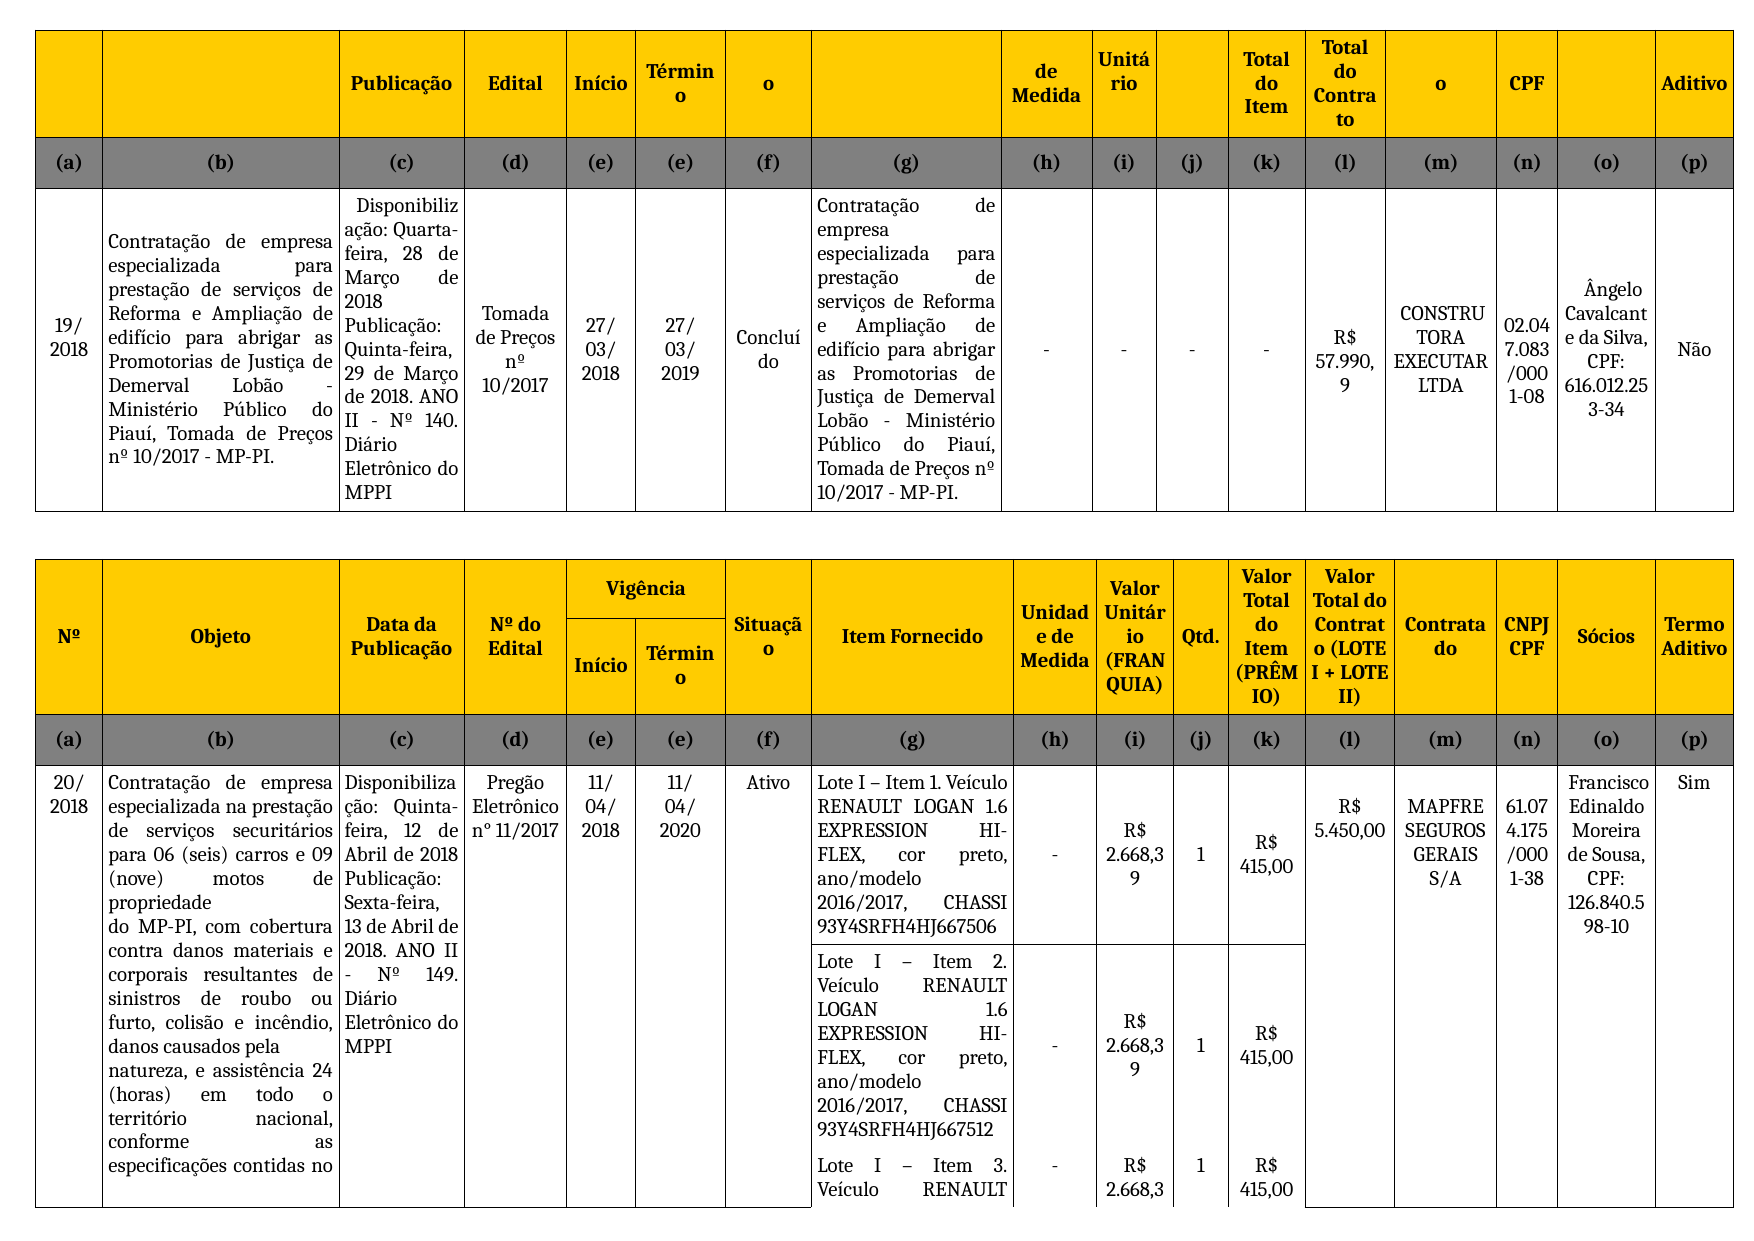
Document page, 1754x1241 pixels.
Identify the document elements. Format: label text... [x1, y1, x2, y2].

table_header Contratado [1395, 560, 1496, 714]
table_cell (f) [726, 715, 811, 765]
table_header Unidade de Medida [1014, 560, 1096, 714]
table_cell Sim [1656, 766, 1733, 1207]
table_cell (n) [1497, 138, 1557, 188]
table_cell (g) [812, 715, 1013, 765]
table_cell Início [567, 31, 635, 137]
table_cell Término [636, 619, 725, 714]
table_cell Lote I – Item 2. Veículo RENAULT LOGAN 1.6 EXPRESSION HI-FLEX, cor preto, ano/modelo 2016/2017, CHASSI 93Y4SRFH4HJ667512 [812, 945, 1013, 1147]
table_header de Medida [1002, 31, 1092, 137]
table_cell MAPFRE SEGUROS GERAIS S/A [1395, 766, 1496, 1207]
table_cell (c) [340, 715, 464, 765]
table_cell R$ 2.668,39 [1097, 945, 1173, 1147]
table_cell - [1229, 189, 1305, 511]
table_header Unitário [1093, 31, 1156, 137]
table_cell R$ 5.450,00 [1306, 766, 1394, 1207]
table_cell - [1157, 189, 1228, 511]
table_cell 61.074.175/0001-38 [1497, 766, 1557, 1207]
table_cell 1 [1174, 1148, 1228, 1207]
table_cell Contratação de empresa especializada para prestação de serviços de Reforma e Ampliação de edifício para abrigar as Promotorias de Justiça de Demerval Lobão - Ministério Público do Piauí, Tomada de Preços nº 10/2017 - MP-PI. [103, 189, 339, 511]
table_cell (a) [36, 715, 102, 765]
table_cell (g) [812, 138, 1001, 188]
table_cell - [1002, 189, 1092, 511]
table_header [36, 31, 102, 137]
table_cell 11/ 04/ 2020 [636, 766, 725, 1207]
table_header Valor Total do Contrato (LOTE I + LOTE II) [1306, 560, 1394, 714]
table_cell (a) [36, 138, 102, 188]
table_cell Concluído [726, 189, 811, 511]
table_cell Contratação de empresa especializada para prestação de serviços de Reforma e Ampliação de edifício para abrigar as Promotorias de Justiça de Demerval Lobão - Ministério Público do Piauí, Tomada de Preços nº 10/2017 - MP-PI. [812, 189, 1001, 511]
table_cell (e) [567, 138, 635, 188]
table_header Nº [36, 560, 102, 714]
table_cell 27/ 03/ 2019 [636, 189, 725, 511]
table_header Item Fornecido [812, 560, 1013, 714]
table_cell (o) [1558, 138, 1655, 188]
table_header o [726, 31, 811, 137]
table_cell Pregão Eletrônico n° 11/2017 [465, 766, 566, 1207]
table_header Objeto [103, 560, 339, 714]
table_header [812, 31, 1001, 137]
table_cell (e) [636, 715, 725, 765]
table_header Vigência [567, 560, 725, 618]
table_cell Ativo [726, 766, 811, 1207]
table_header CNPJ CPF [1497, 560, 1557, 714]
table_cell Término [636, 31, 725, 137]
table_header Termo Aditivo [1656, 560, 1733, 714]
table_header Nº do Edital [465, 560, 566, 714]
table_cell Não [1656, 189, 1733, 511]
table_cell (b) [103, 138, 339, 188]
table_cell - [1014, 766, 1096, 944]
table_header Publicação [340, 31, 464, 137]
table_cell Lote I – Item 3. Veículo RENAULT [812, 1148, 1013, 1207]
table_cell 02.047.083/0001-08 [1497, 189, 1557, 511]
table_cell 1 [1174, 945, 1228, 1147]
table_cell (e) [636, 138, 725, 188]
table_header Data da Publicação [340, 560, 464, 714]
table_header Total do Item [1229, 31, 1305, 137]
table_cell (j) [1157, 138, 1228, 188]
table_cell - [1093, 189, 1156, 511]
table_cell R$ 2.668,3 [1097, 1148, 1173, 1207]
table_header Qtd. [1174, 560, 1228, 714]
table_cell - [1014, 945, 1096, 1147]
table_header Sócios [1558, 560, 1655, 714]
table_cell (h) [1014, 715, 1096, 765]
table_cell (d) [465, 715, 566, 765]
table_cell (c) [340, 138, 464, 188]
table_cell R$ 57.990,9 [1306, 189, 1385, 511]
table_cell Disponibilização: Quinta-feira, 12 de Abril de 2018 Publicação: Sexta-feira, 13 de Abril de 2018. ANO II - Nº 149. Diário Eletrônico do MPPI [340, 766, 464, 1207]
table_cell (i) [1097, 715, 1173, 765]
table_cell CONSTRUTORA EXECUTAR LTDA [1386, 189, 1496, 511]
table_cell Contratação de empresa especializada na prestação de serviços securitários para 06 (seis) carros e 09 (nove) motos de propriedade do MP-PI, com cobertura contra danos materiais e corporais resultantes de sinistros de roubo ou furto, colisão e incêndio, danos causados pela natureza, e assistência 24 (horas) em todo o território nacional, conforme as especificações contidas no [103, 766, 339, 1207]
table_cell (o) [1558, 715, 1655, 765]
table_cell (k) [1229, 715, 1305, 765]
table_cell (f) [726, 138, 811, 188]
table_cell (l) [1306, 138, 1385, 188]
table_cell (d) [465, 138, 566, 188]
table_header Valor Total do Item (PRÊMIO) [1229, 560, 1305, 714]
table_cell (l) [1306, 715, 1394, 765]
table_cell R$ 415,00 [1229, 1148, 1305, 1207]
table_cell R$ 2.668,39 [1097, 766, 1173, 944]
table_cell 1 [1174, 766, 1228, 944]
table_cell 27/ 03/ 2018 [567, 189, 635, 511]
table_cell (n) [1497, 715, 1557, 765]
table_cell R$ 415,00 [1229, 945, 1305, 1147]
table_cell Disponibilização: Quarta-feira, 28 de Março de 2018 Publicação: Quinta-feira, 29 de Março de 2018. ANO II - Nº 140. Diário Eletrônico do MPPI [340, 189, 464, 511]
table_header Edital [465, 31, 566, 137]
table_cell R$ 415,00 [1229, 766, 1305, 944]
table_cell Lote I – Item 1. Veículo RENAULT LOGAN 1.6 EXPRESSION HI-FLEX, cor preto, ano/modelo 2016/2017, CHASSI 93Y4SRFH4HJ667506 [812, 766, 1013, 944]
table_header CPF [1497, 31, 1557, 137]
table_cell Francisco Edinaldo Moreira de Sousa, CPF: 126.840.598-10 [1558, 766, 1655, 1207]
table_header [1157, 31, 1228, 137]
table_cell (p) [1656, 715, 1733, 765]
table_cell (j) [1174, 715, 1228, 765]
table_header Situação [726, 560, 811, 714]
table_cell (m) [1386, 138, 1496, 188]
table_cell (i) [1093, 138, 1156, 188]
table_cell (k) [1229, 138, 1305, 188]
table_header Aditivo [1656, 31, 1733, 137]
table_header Valor Unitário (FRANQUIA) [1097, 560, 1173, 714]
table_cell 19/ 2018 [36, 189, 102, 511]
table_cell (e) [567, 715, 635, 765]
table_cell 11/ 04/ 2018 [567, 766, 635, 1207]
table_header Total do Contrato [1306, 31, 1385, 137]
table_header [103, 31, 339, 137]
table_cell Tomada de Preços nº 10/2017 [465, 189, 566, 511]
table_cell Ângelo Cavalcante da Silva, CPF: 616.012.253-34 [1558, 189, 1655, 511]
table_cell (m) [1395, 715, 1496, 765]
table_header o [1386, 31, 1496, 137]
table_cell Início [567, 619, 635, 714]
table_cell (h) [1002, 138, 1092, 188]
table_cell - [1014, 1148, 1096, 1207]
table_header [1558, 31, 1655, 137]
table_cell (b) [103, 715, 339, 765]
table_cell (p) [1656, 138, 1733, 188]
table_cell 20/ 2018 [36, 766, 102, 1207]
